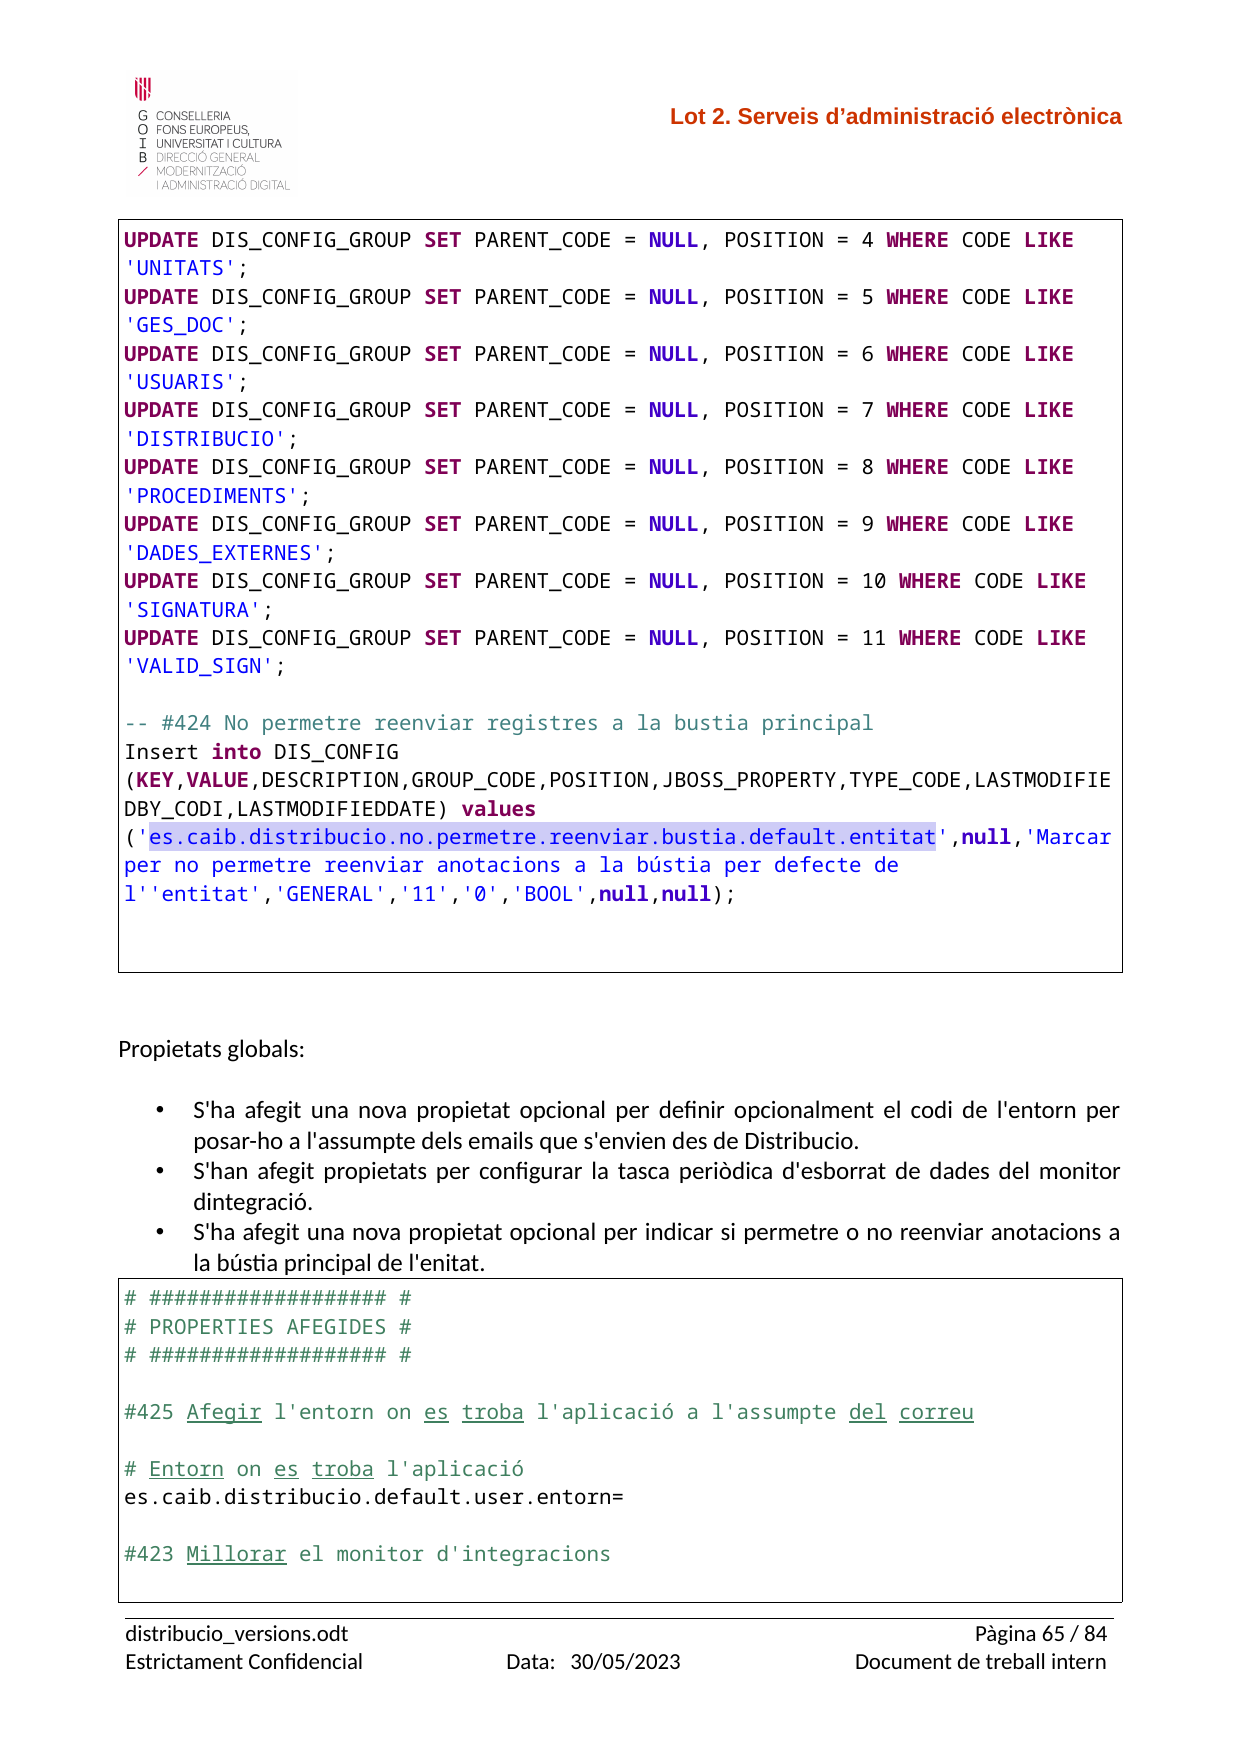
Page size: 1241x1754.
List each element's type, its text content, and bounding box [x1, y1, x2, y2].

list S'ha afegit una nova propietat opcional per indicar si permetre o no reenviar anotacions a la bústia principal de l'enitat. [156, 1216, 1122, 1277]
list S'ha afegit una nova propietat opcional per definir opcionalment el codi de l'entorn per posar-ho a l'assumpte dels emails que s'envien des de Distribucio. [156, 1094, 1122, 1155]
table_header # ################### # # PROPERTIES AFEGIDES # # ################### # #425 Afegir l'entorn on es troba l'aplicació a l'assumpte del correu # Entorn on es troba l'aplicació es.caib.distribucio.default.user.entorn= #423 Millorar el monitor d'integracions [119, 1279, 1122, 1602]
table_header UPDATE DIS_CONFIG_GROUP SET PARENT_CODE = NULL, POSITION = 4 WHERE CODE LIKE 'UNITATS'; UPDATE DIS_CONFIG_GROUP SET PARENT_CODE = NULL, POSITION = 5 WHERE CODE LIKE 'GES_DOC'; UPDATE DIS_CONFIG_GROUP SET PARENT_CODE = NULL, POSITION = 6 WHERE CODE LIKE 'USUARIS'; UPDATE DIS_CONFIG_GROUP SET PARENT_CODE = NULL, POSITION = 7 WHERE CODE LIKE 'DISTRIBUCIO'; UPDATE DIS_CONFIG_GROUP SET PARENT_CODE = NULL, POSITION = 8 WHERE CODE LIKE 'PROCEDIMENTS'; UPDATE DIS_CONFIG_GROUP SET PARENT_CODE = NULL, POSITION = 9 WHERE CODE LIKE 'DADES_EXTERNES'; UPDATE DIS_CONFIG_GROUP SET PARENT_CODE = NULL, POSITION = 10 WHERE CODE LIKE 'SIGNATURA'; UPDATE DIS_CONFIG_GROUP SET PARENT_CODE = NULL, POSITION = 11 WHERE CODE LIKE 'VALID_SIGN'; -- #424 No permetre reenviar registres a la bustia principal Insert into DIS_CONFIG (KEY,VALUE,DESCRIPTION,GROUP_CODE,POSITION,JBOSS_PROPERTY,TYPE_CODE,LASTMODIFIEDBY_CODI,LASTMODIFIEDDATE) values ('es.caib.distribucio.no.permetre.reenviar.bustia.default.entitat',null,'Marcar per no permetre reenviar anotacions a la bústia per defecte de l''entitat','GENERAL','11','0','BOOL',null,null); [119, 220, 1122, 972]
picture [126, 70, 299, 197]
list S'han afegit propietats per configurar la tasca periòdica d'esborrat de dades del monitor dintegració. [156, 1155, 1122, 1216]
text Propietats globals: [118, 1033, 1122, 1064]
